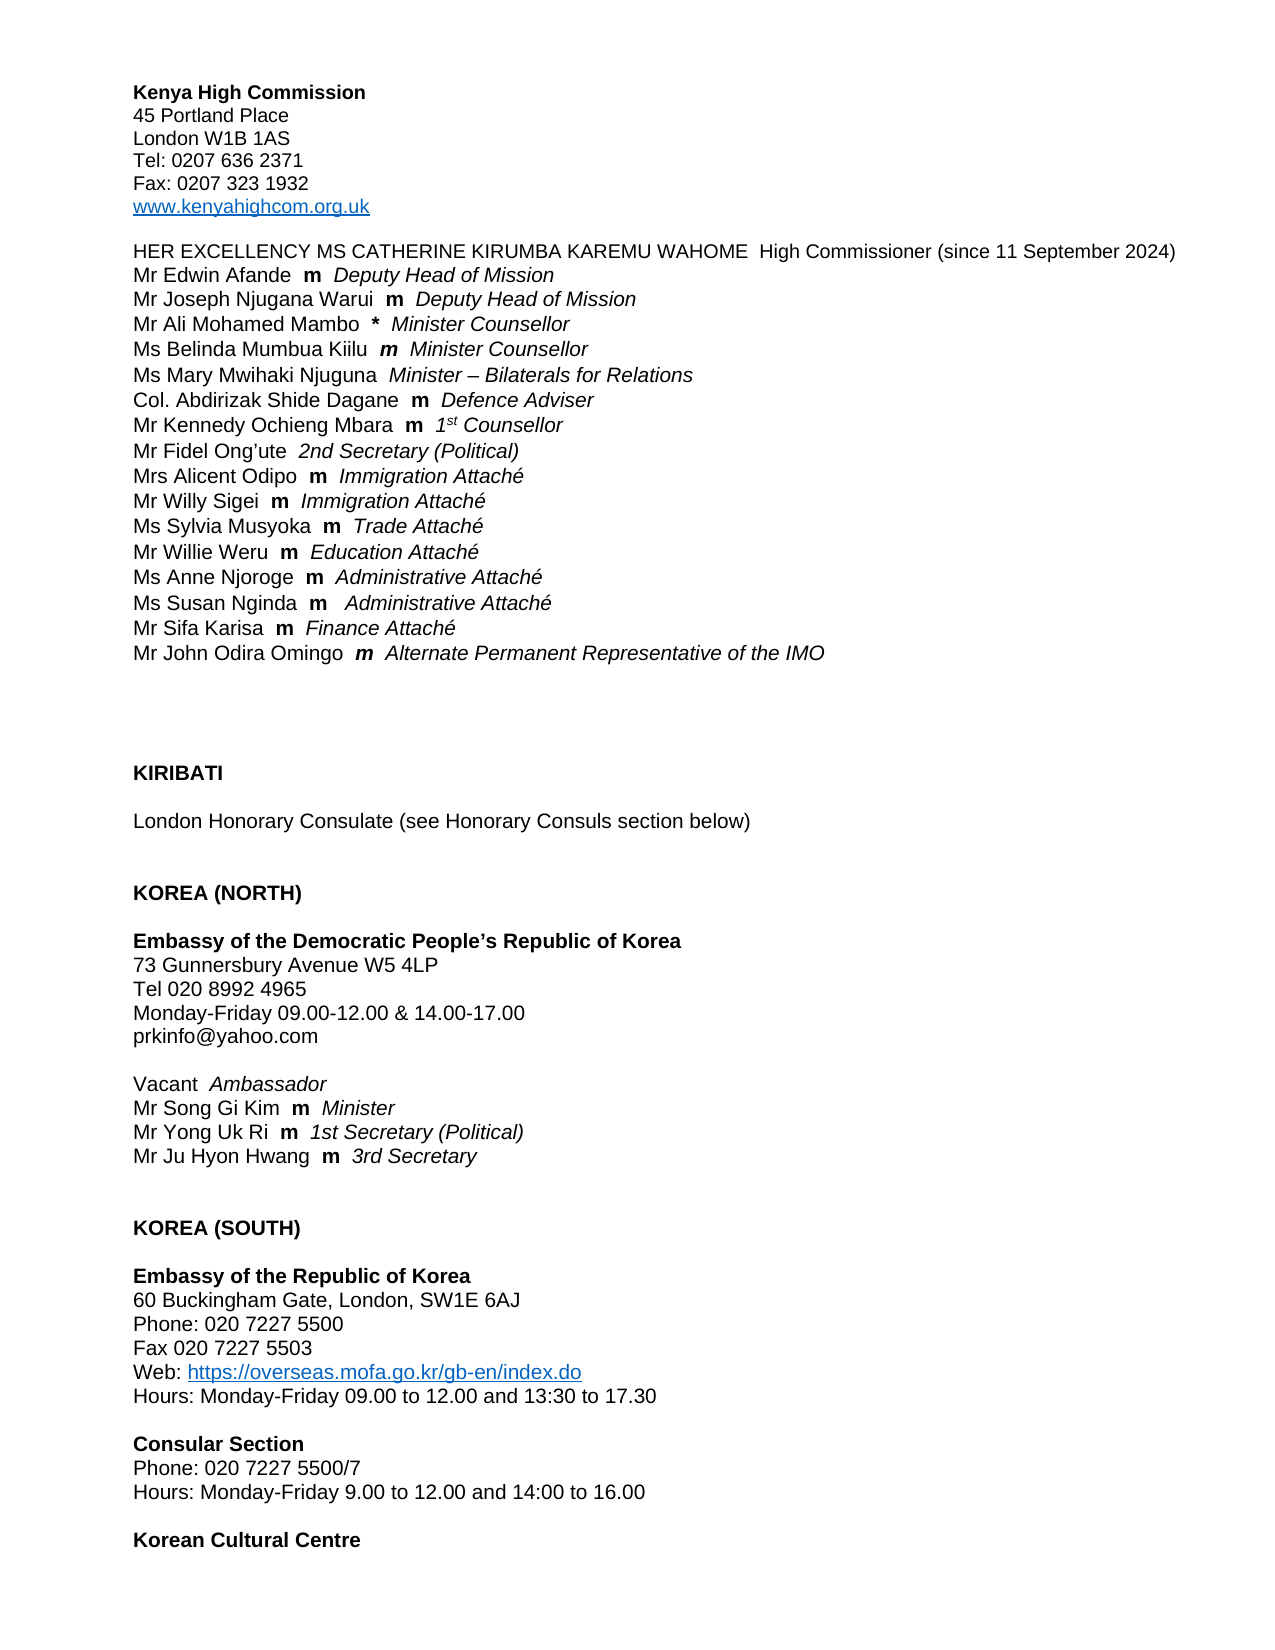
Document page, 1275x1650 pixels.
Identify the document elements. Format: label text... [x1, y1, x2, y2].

text Mr Willy Sigei m Immigration Attaché [133, 489, 1181, 513]
text Embassy of the Democratic People’s Republic of Korea [133, 928, 1181, 952]
text 73 Gunnersbury Avenue W5 4LP [133, 952, 1181, 976]
text Mr Edwin Afande m Deputy Head of Mission [133, 263, 1181, 287]
text Ms Susan Nginda m Administrative Attaché [133, 590, 1181, 614]
text Mr Yong Uk Ri m 1st Secretary (Political) [133, 1120, 1181, 1144]
text Mr Sifa Karisa m Finance Attaché [133, 616, 1181, 639]
text Web: https://overseas.mofa.go.kr/gb-en/index.do [133, 1360, 1181, 1384]
text Ms Belinda Mumbua Kiilu m Minister Counsellor [133, 337, 1181, 361]
text HER EXCELLENCY MS CATHERINE KIRUMBA KAREMU WAHOME High Commissioner (since 11 September 2024) [133, 240, 1181, 263]
text KOREA (NORTH) [133, 881, 1181, 904]
subtitle KIRIBATI [133, 761, 1181, 785]
text Korean Cultural Centre [133, 1527, 1181, 1551]
text London W1B 1AS [133, 126, 1181, 149]
text Mr Ali Mohamed Mambo * Minister Counsellor [133, 312, 1181, 336]
text Fax 020 7227 5503 [133, 1336, 1181, 1360]
text Hours: Monday-Friday 9.00 to 12.00 and 14:00 to 16.00 [133, 1479, 1181, 1503]
text 45 Portland Place [133, 104, 1181, 126]
text Vacant Ambassador [133, 1072, 1181, 1096]
text Ms Sylvia Musyoka m Trade Attaché [133, 514, 1181, 538]
text Ms Anne Njoroge m Administrative Attaché [133, 565, 1181, 589]
text prkinfo@yahoo.com [133, 1024, 1181, 1048]
text Mr Kennedy Ochieng Mbara m 1st Counsellor [133, 413, 1181, 437]
text Mr Joseph Njugana Warui m Deputy Head of Mission [133, 287, 1181, 311]
text www.kenyahighcom.org.uk [133, 194, 1181, 217]
text Ms Mary Mwihaki Njuguna Minister – Bilaterals for Relations [133, 362, 1181, 386]
text Mr Ju Hyon Hwang m 3rd Secretary [133, 1144, 1181, 1168]
text Mr Fidel Ong’ute 2nd Secretary (Political) [133, 438, 1181, 462]
text Consular Section [133, 1432, 1181, 1456]
text Mrs Alicent Odipo m Immigration Attaché [133, 464, 1181, 488]
text Phone: 020 7227 5500 [133, 1312, 1181, 1336]
text Mr Willie Weru m Education Attaché [133, 540, 1181, 564]
text Mr Song Gi Kim m Minister [133, 1096, 1181, 1120]
text Mr John Odira Omingo m Alternate Permanent Representative of the IMO [133, 641, 1181, 665]
text Kenya High Commission [133, 81, 1181, 104]
text KOREA (SOUTH) [133, 1216, 1181, 1240]
text Col. Abdirizak Shide Dagane m Defence Adviser [133, 388, 1181, 412]
text 60 Buckingham Gate, London, SW1E 6AJ [133, 1288, 1181, 1312]
text Tel 020 8992 4965 [133, 976, 1181, 1000]
text Hours: Monday-Friday 09.00 to 12.00 and 13:30 to 17.30 [133, 1384, 1181, 1408]
subtitle Embassy of the Republic of Korea [133, 1264, 1181, 1288]
text Monday-Friday 09.00-12.00 & 14.00-17.00 [133, 1000, 1181, 1024]
text Tel: 0207 636 2371 [133, 149, 1181, 172]
text London Honorary Consulate (see Honorary Consuls section below) [133, 809, 1181, 833]
text Phone: 020 7227 5500/7 [133, 1456, 1181, 1479]
text Fax: 0207 323 1932 [133, 172, 1181, 194]
